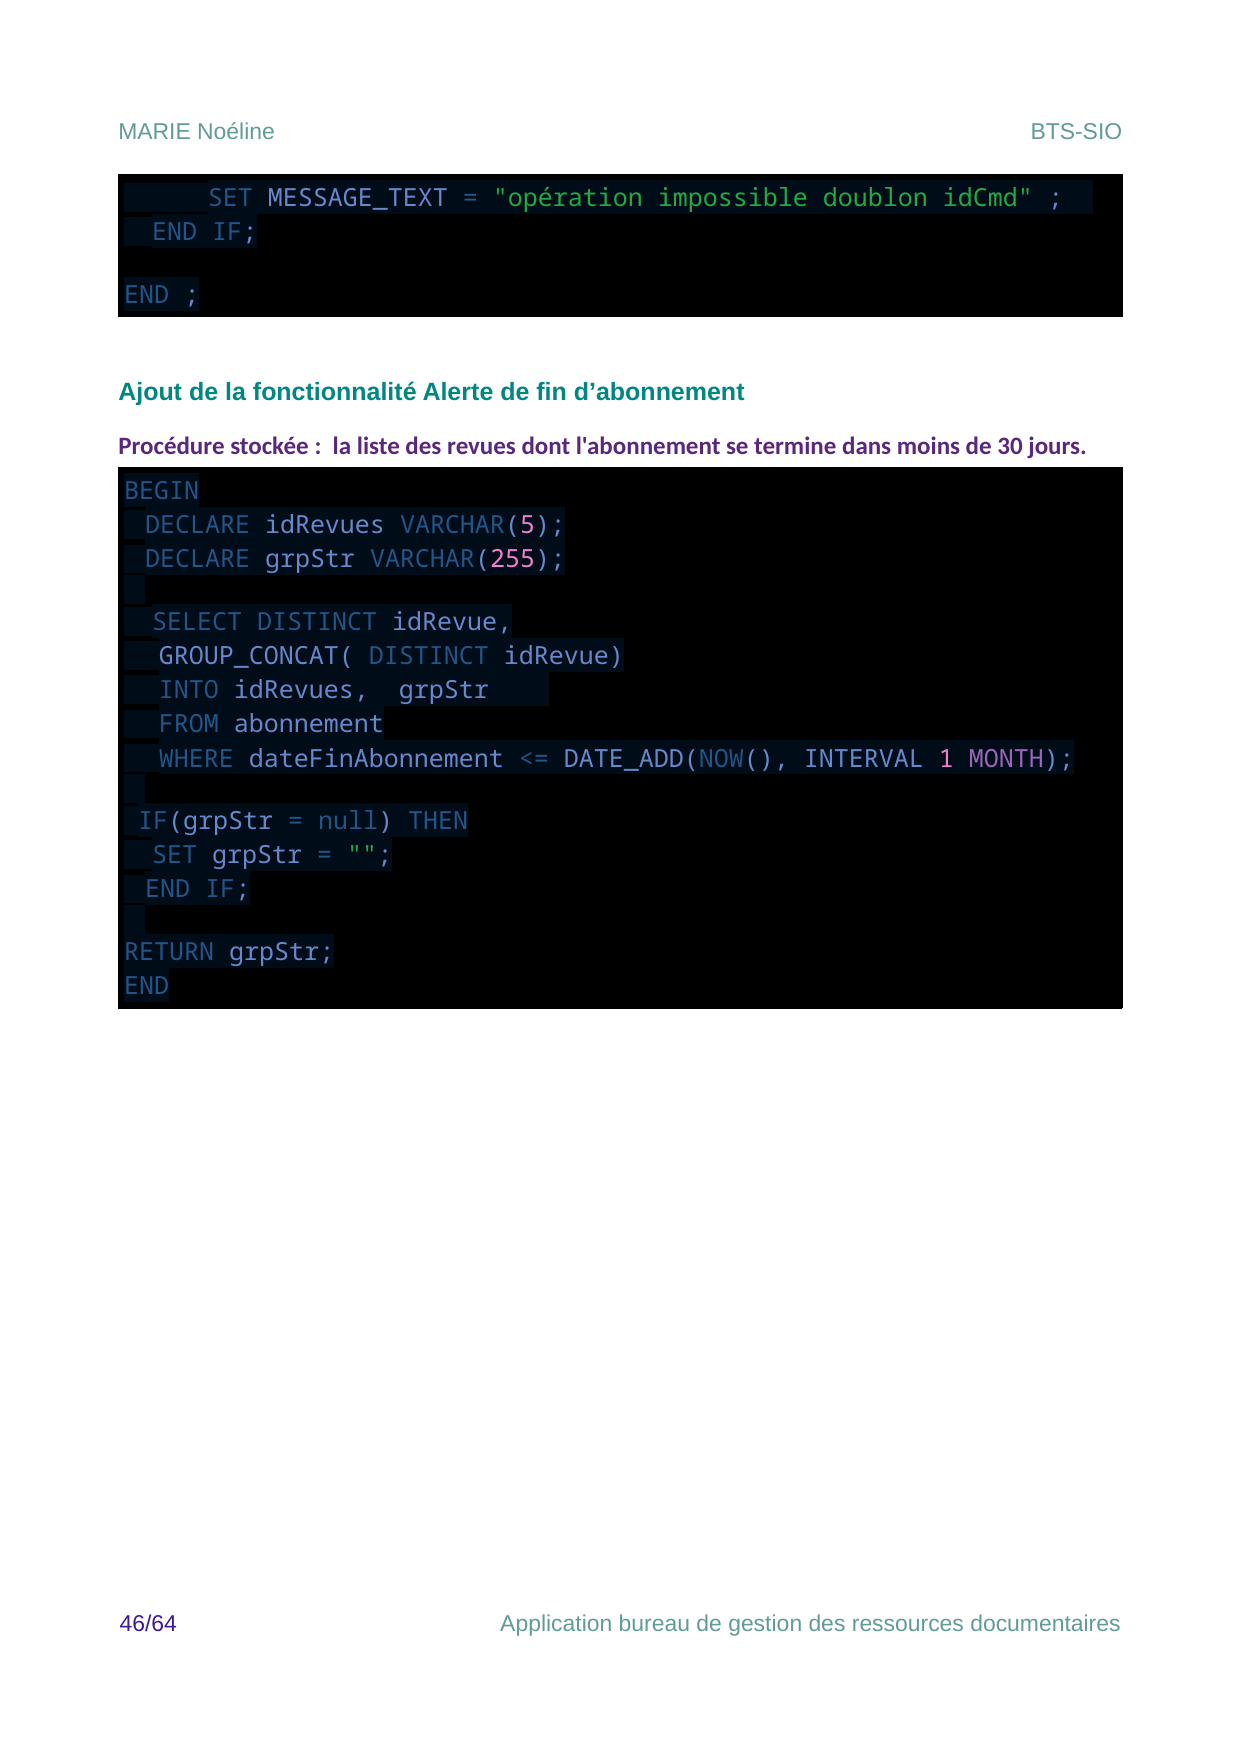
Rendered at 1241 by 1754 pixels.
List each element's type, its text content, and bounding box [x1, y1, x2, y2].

subtitle Ajout de la fonctionnalité Alerte de fin d’abonnement [118, 377, 1122, 405]
table_header SET MESSAGE_TEXT = "opération impossible doublon idCmd" ; END IF; END ; [119, 175, 1122, 316]
subtitle Procédure stockée : la liste des revues dont l'abonnement se termine dans moins de 30 jours. [118, 430, 1122, 461]
table_header BEGIN DECLARE idRevues VARCHAR(5); DECLARE grpStr VARCHAR(255); SELECT DISTINCT idRevue, GROUP_CONCAT( DISTINCT idRevue) INTO idRevues, grpStr FROM abonnement WHERE dateFinAbonnement <= DATE_ADD(NOW(), INTERVAL 1 MONTH); IF(grpStr = null) THEN SET grpStr = ""; END IF; RETURN grpStr; END [119, 468, 1122, 1008]
